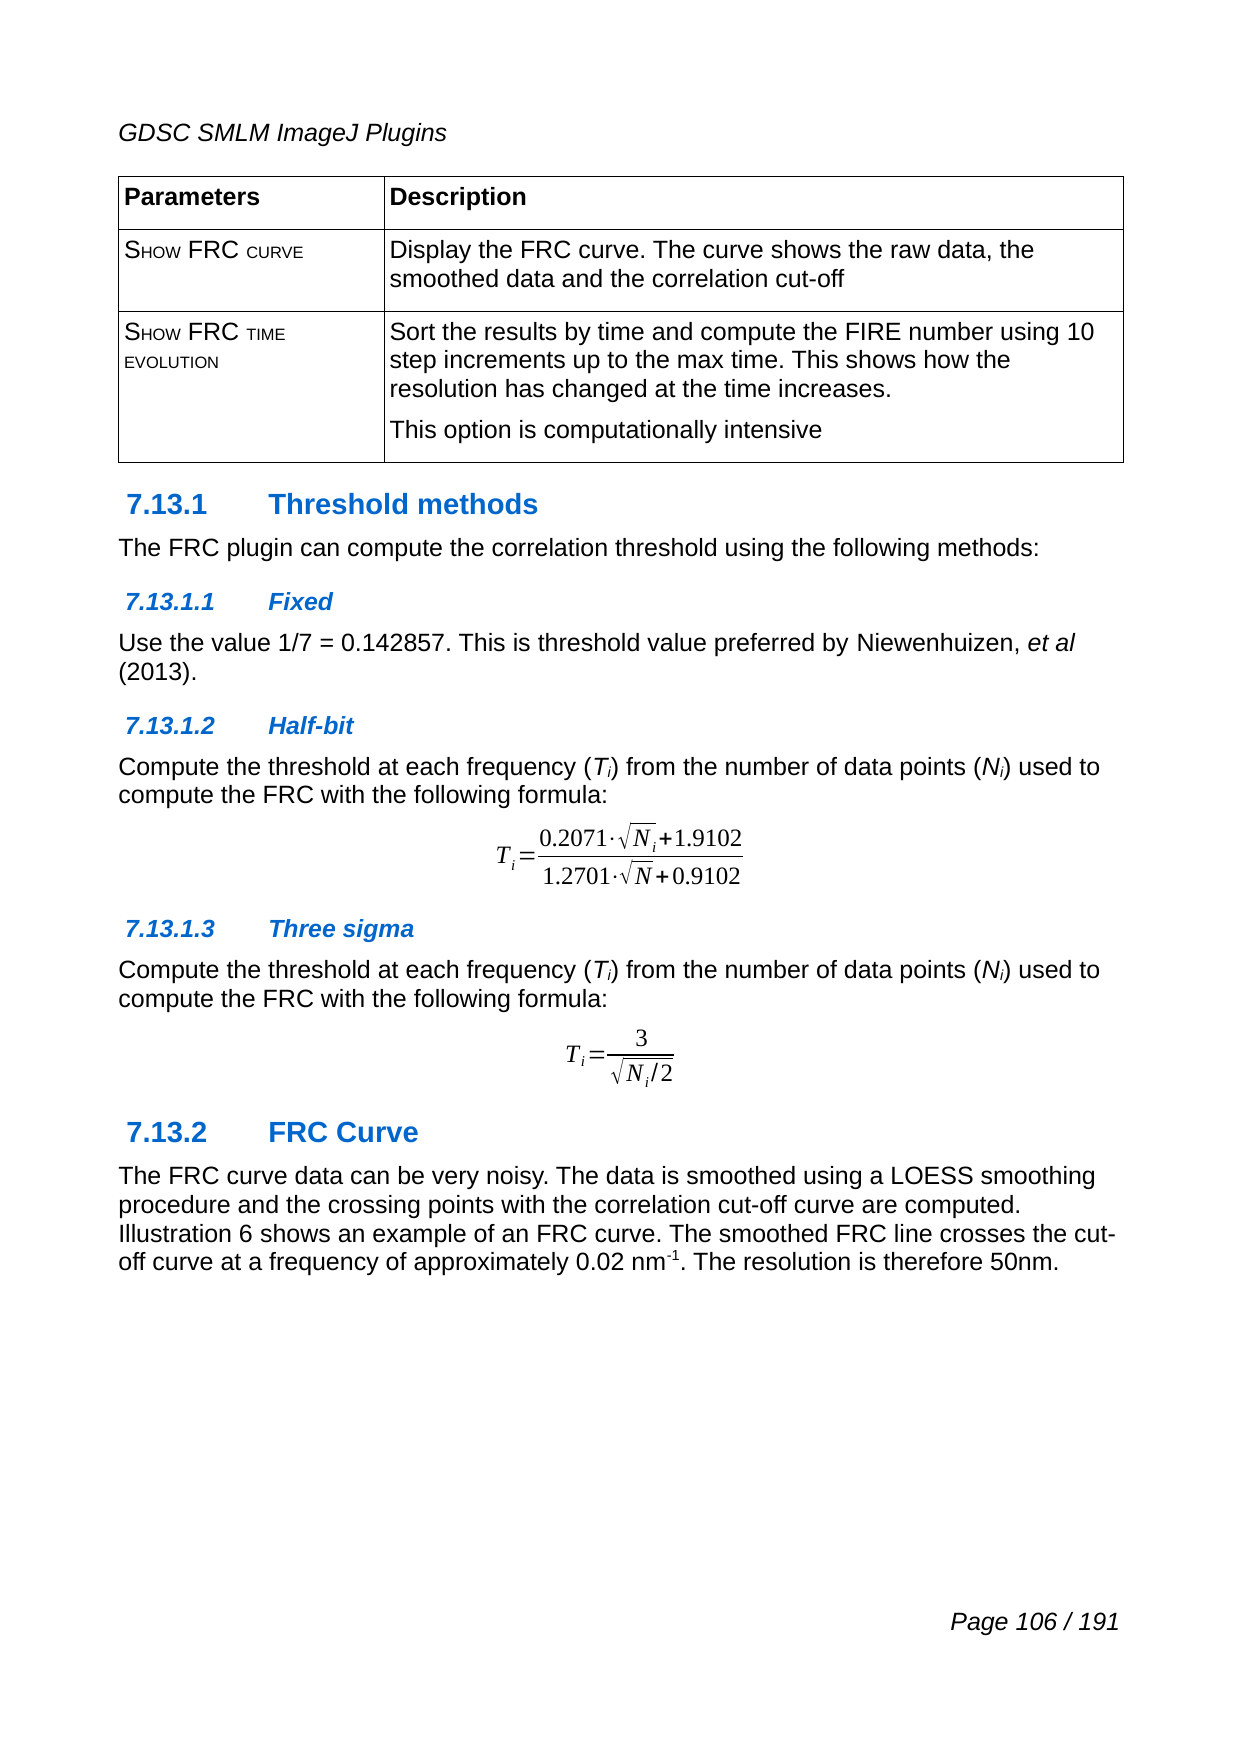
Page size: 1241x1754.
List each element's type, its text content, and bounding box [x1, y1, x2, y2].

text Use the value 1/7 = 0.142857. This is threshold value preferred by Niewenhuizen, et al (2013). [118, 628, 1122, 686]
subtitle Threshold methods [118, 487, 1122, 521]
subtitle Fixed [118, 587, 1122, 616]
text Compute the threshold at each frequency (Ti) from the number of data points (Ni) used to compute the FRC with the following formula: [118, 955, 1122, 1012]
text Compute the threshold at each frequency (Ti) from the number of data points (Ni) used to compute the FRC with the following formula: [118, 752, 1122, 809]
table_header Parameters [119, 177, 384, 229]
subtitle FRC Curve [118, 1115, 1122, 1148]
table_cell Display the FRC curve. The curve shows the raw data, the smoothed data and the correlation cut-off [385, 230, 1123, 311]
text The FRC plugin can compute the correlation threshold using the following methods: [118, 533, 1122, 562]
text The FRC curve data can be very noisy. The data is smoothed using a LOESS smoothing procedure and the crossing points with the correlation cut-off curve are computed. Illustration 6 shows an example of an FRC curve. The smoothed FRC line crosses the cut-off curve at a frequency of approximately 0.02 nm-1. The resolution is therefore 50nm. [118, 1161, 1122, 1276]
table_cell Show FRC curve [119, 230, 384, 311]
subtitle Three sigma [118, 914, 1122, 942]
table_header Description [385, 177, 1123, 229]
table_cell Show FRC time evolution [119, 312, 384, 462]
subtitle Half-bit [118, 711, 1122, 739]
table_cell Sort the results by time and compute the FIRE number using 10 step increments up to the max time. This shows how the resolution has changed at the time increases. This option is computationally intensive [385, 312, 1123, 462]
